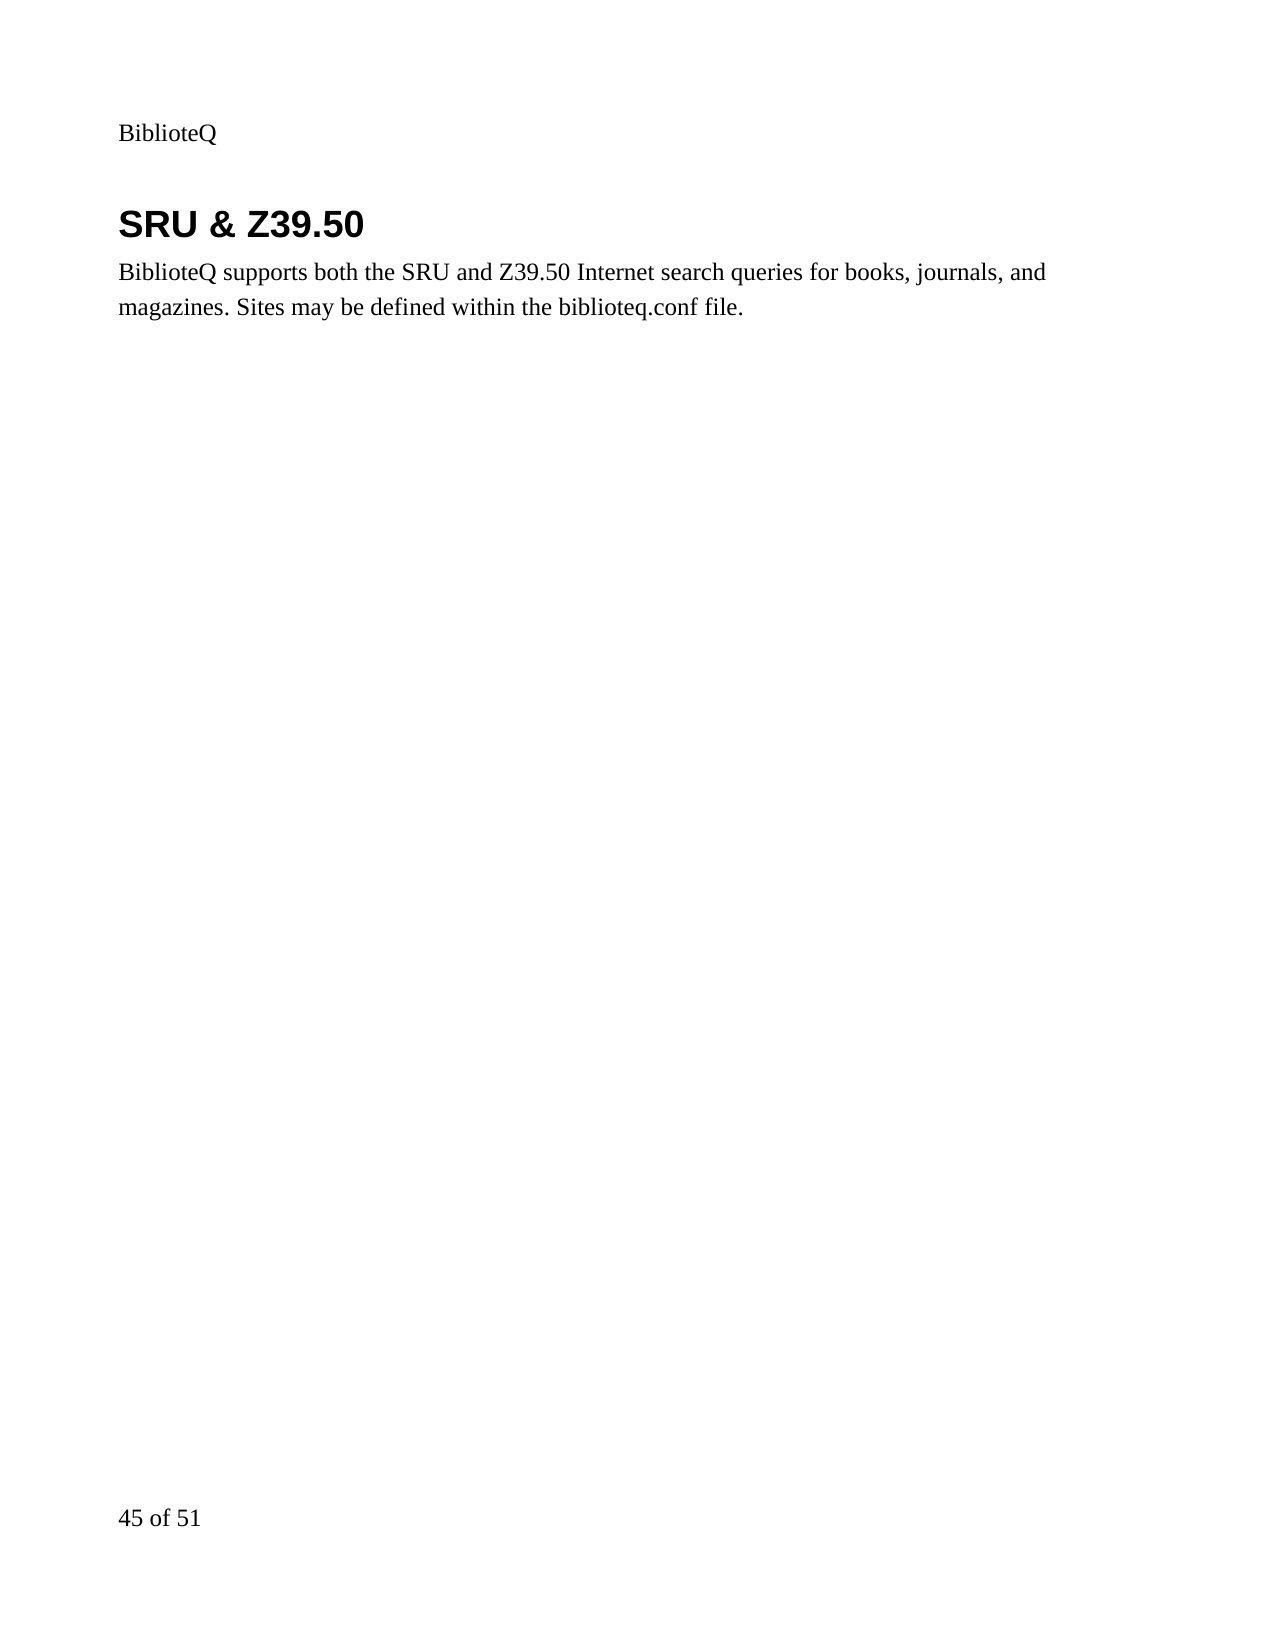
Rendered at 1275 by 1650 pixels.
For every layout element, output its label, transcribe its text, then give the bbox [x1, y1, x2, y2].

subtitle SRU & Z39.50 [118, 201, 1157, 245]
text BiblioteQ supports both the SRU and Z39.50 Internet search queries for books, journals, and magazines. Sites may be defined within the biblioteq.conf file. [118, 257, 1157, 321]
